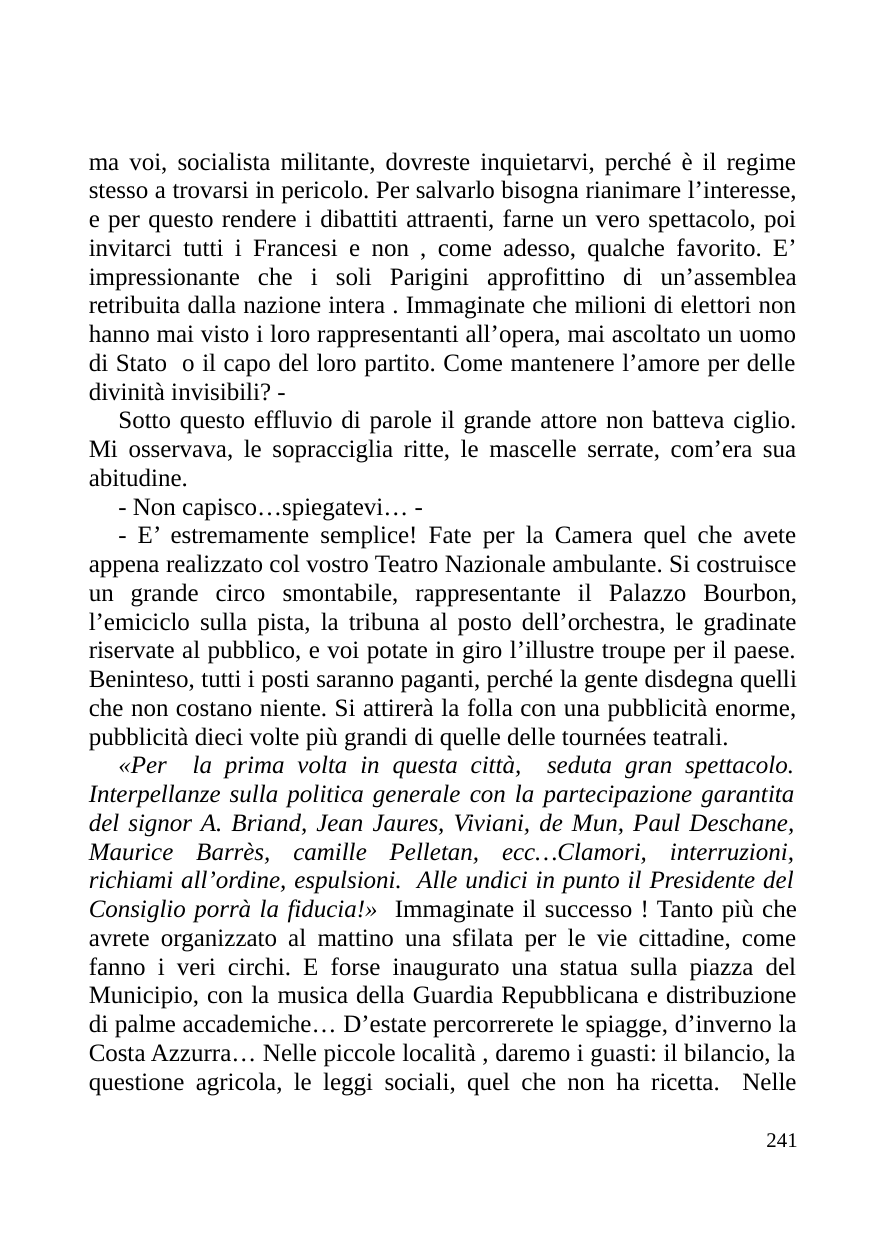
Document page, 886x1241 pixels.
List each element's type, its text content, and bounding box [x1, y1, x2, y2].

text - Non capisco…spiegatevi… - [88, 492, 797, 521]
text Sotto questo effluvio di parole il grande attore non batteva ciglio. Mi osservava, le sopracciglia ritte, le mascelle serrate, com’era sua abitudine. [88, 406, 797, 492]
text ma voi, socialista militante, dovreste inquietarvi, perché è il regime stesso a trovarsi in pericolo. Per salvarlo bisogna rianimare l’interesse, e per questo rendere i dibattiti attraenti, farne un vero spettacolo, poi invitarci tutti i Francesi e non , come adesso, qualche favorito. E’ impressionante che i soli Parigini approfittino di un’assemblea retribuita dalla nazione intera . Immaginate che milioni di elettori non hanno mai visto i loro rappresentanti all’opera, mai ascoltato un uomo di Stato o il capo del loro partito. Come mantenere l’amore per delle divinità invisibili? - [88, 147, 797, 406]
text - E’ estremamente semplice! Fate per la Camera quel che avete appena realizzato col vostro Teatro Nazionale ambulante. Si costruisce un grande circo smontabile, rappresentante il Palazzo Bourbon, l’emiciclo sulla pista, la tribuna al posto dell’orchestra, le gradinate riservate al pubblico, e voi potate in giro l’illustre troupe per il paese. Beninteso, tutti i posti saranno paganti, perché la gente disdegna quelli che non costano niente. Si attirerà la folla con una pubblicità enorme, pubblicità dieci volte più grandi di quelle delle tournées teatrali. [88, 521, 797, 751]
text «Per la prima volta in questa città, seduta gran spettacolo. Interpellanze sulla politica generale con la partecipazione garantita del signor A. Briand, Jean Jaures, Viviani, de Mun, Paul Deschane, Maurice Barrès, camille Pelletan, ecc…Clamori, interruzioni, richiami all’ordine, espulsioni. Alle undici in punto il Presidente del Consiglio porrà la fiducia!» Immaginate il successo ! Tanto più che avrete organizzato al mattino una sfilata per le vie cittadine, come fanno i veri circhi. E forse inaugurato una statua sulla piazza del Municipio, con la musica della Guardia Repubblicana e distribuzione di palme accademiche… D’estate percorrerete le spiagge, d’inverno la Costa Azzurra… Nelle piccole località , daremo i guasti: il bilancio, la questione agricola, le leggi sociali, quel che non ha ricetta. Nelle [88, 751, 797, 1096]
